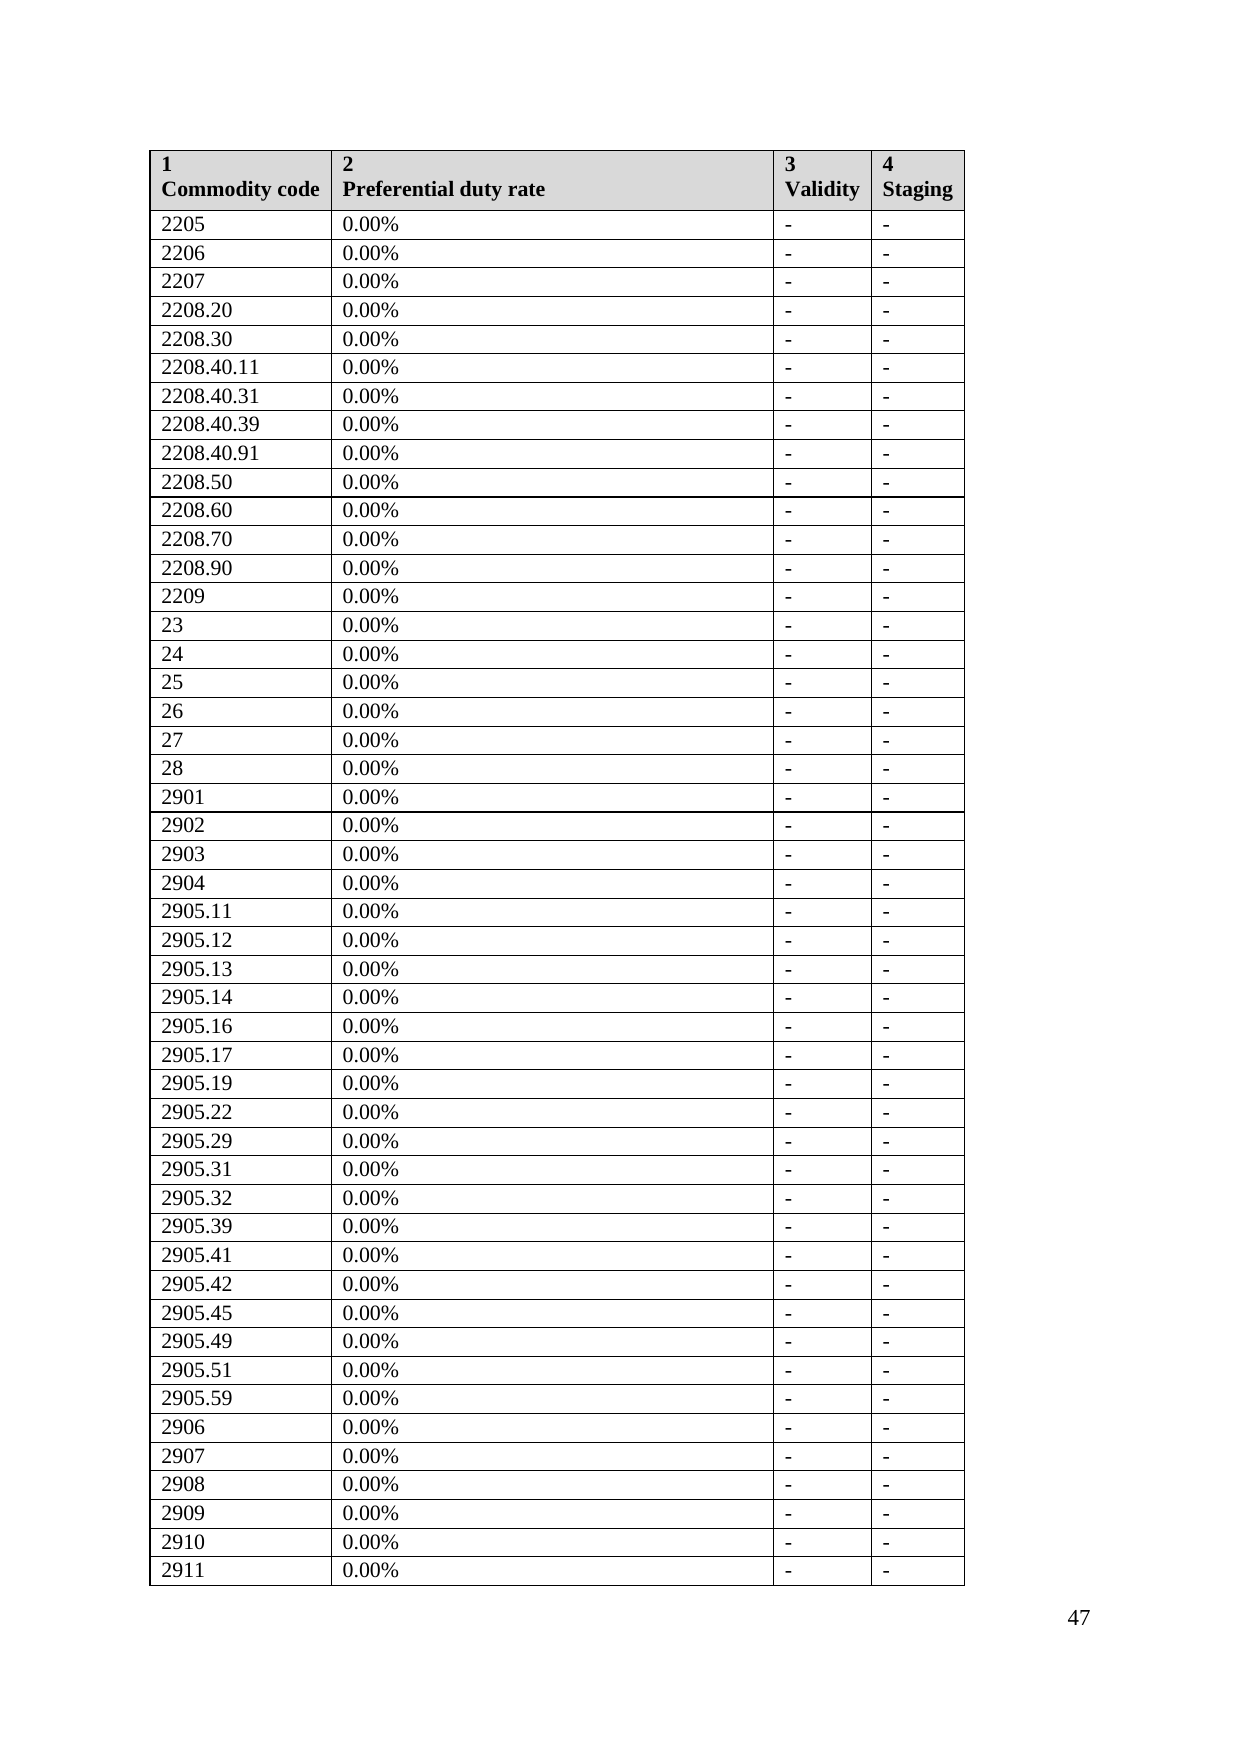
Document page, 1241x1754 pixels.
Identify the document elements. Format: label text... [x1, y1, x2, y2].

table_cell 0.00% [332, 1128, 773, 1155]
table_cell - [774, 1042, 871, 1069]
table_cell 2209 [151, 583, 331, 611]
table_cell 25 [151, 669, 331, 697]
table_cell 0.00% [332, 555, 773, 582]
table_header 2 Preferential duty rate [332, 151, 773, 210]
table_cell 2905.14 [151, 984, 331, 1012]
table_cell 0.00% [332, 240, 773, 267]
table_cell 0.00% [332, 411, 773, 439]
table_cell 0.00% [332, 1471, 773, 1499]
table_cell 0.00% [332, 498, 773, 525]
table_cell 2905.13 [151, 956, 331, 983]
table_cell 0.00% [332, 956, 773, 983]
table_cell - [872, 1328, 964, 1356]
table_cell 0.00% [332, 1357, 773, 1384]
table_cell - [872, 583, 964, 611]
table_cell - [774, 1214, 871, 1241]
table_cell - [872, 927, 964, 955]
table_cell - [872, 354, 964, 382]
table_cell 2910 [151, 1529, 331, 1556]
table_cell - [872, 813, 964, 840]
table_cell 0.00% [332, 1328, 773, 1356]
table_cell - [774, 1013, 871, 1041]
table_cell 2905.39 [151, 1214, 331, 1241]
table_cell - [774, 727, 871, 754]
table_cell 0.00% [332, 1185, 773, 1212]
table_cell - [774, 411, 871, 439]
table_cell 2905.49 [151, 1328, 331, 1356]
table_cell 2208.30 [151, 326, 331, 353]
table_cell - [872, 1443, 964, 1470]
table_cell - [872, 1042, 964, 1069]
table_cell - [872, 755, 964, 783]
table_cell 2905.16 [151, 1013, 331, 1041]
table_cell 0.00% [332, 1070, 773, 1098]
table_cell - [774, 956, 871, 983]
table_cell 2905.51 [151, 1357, 331, 1384]
table_cell - [774, 1471, 871, 1499]
table_cell 0.00% [332, 669, 773, 697]
table_cell 0.00% [332, 326, 773, 353]
table_cell - [872, 383, 964, 410]
table_cell - [872, 297, 964, 324]
table_cell 2206 [151, 240, 331, 267]
table_cell 2905.32 [151, 1185, 331, 1212]
table_cell 2907 [151, 1443, 331, 1470]
table_cell 2901 [151, 784, 331, 811]
table_cell - [872, 669, 964, 697]
table_cell 2906 [151, 1414, 331, 1442]
table_cell - [774, 240, 871, 267]
table_cell - [872, 1500, 964, 1528]
table_cell 0.00% [332, 841, 773, 869]
table_cell - [872, 411, 964, 439]
table_cell - [872, 1185, 964, 1212]
table_cell 0.00% [332, 1156, 773, 1184]
table_cell - [774, 927, 871, 955]
table_cell - [872, 1013, 964, 1041]
table_cell 0.00% [332, 984, 773, 1012]
table_cell - [872, 1529, 964, 1556]
table_cell - [872, 612, 964, 639]
table_cell 0.00% [332, 583, 773, 611]
table_cell 2208.40.39 [151, 411, 331, 439]
table_cell 0.00% [332, 354, 773, 382]
table_cell - [774, 1271, 871, 1298]
table_cell - [872, 1557, 964, 1585]
table_cell 2208.60 [151, 498, 331, 525]
table_cell 27 [151, 727, 331, 754]
table_cell - [774, 383, 871, 410]
table_cell 0.00% [332, 1242, 773, 1270]
table_cell 0.00% [332, 698, 773, 726]
table_cell - [774, 1070, 871, 1098]
table_cell - [774, 1414, 871, 1442]
table_cell - [872, 841, 964, 869]
table_cell - [774, 1500, 871, 1528]
table_cell - [774, 612, 871, 639]
table_cell 2909 [151, 1500, 331, 1528]
table_cell 23 [151, 612, 331, 639]
table_cell - [774, 1128, 871, 1155]
table_cell - [872, 641, 964, 668]
table_cell 24 [151, 641, 331, 668]
table_cell 2908 [151, 1471, 331, 1499]
table_cell - [774, 211, 871, 238]
table_cell 0.00% [332, 727, 773, 754]
table_cell 2208.40.31 [151, 383, 331, 410]
table_cell - [774, 669, 871, 697]
table_cell - [872, 526, 964, 554]
table_cell 0.00% [332, 1271, 773, 1298]
table_cell - [774, 1328, 871, 1356]
table_cell 0.00% [332, 1529, 773, 1556]
table_cell - [774, 1443, 871, 1470]
table_cell 2905.19 [151, 1070, 331, 1098]
table_cell - [872, 469, 964, 496]
table_cell - [872, 240, 964, 267]
table_cell - [872, 956, 964, 983]
table_cell 0.00% [332, 1385, 773, 1413]
table_cell 2208.40.11 [151, 354, 331, 382]
table_cell - [774, 641, 871, 668]
table_cell 0.00% [332, 1557, 773, 1585]
table_cell - [774, 498, 871, 525]
table_cell - [872, 698, 964, 726]
table_cell - [872, 1070, 964, 1098]
table_cell 2205 [151, 211, 331, 238]
table_cell 2905.22 [151, 1099, 331, 1127]
table_cell 2208.50 [151, 469, 331, 496]
table_cell - [774, 469, 871, 496]
table_cell - [774, 1300, 871, 1327]
table_cell - [774, 326, 871, 353]
table_cell - [774, 698, 871, 726]
table_cell 2905.17 [151, 1042, 331, 1069]
table_cell - [872, 1357, 964, 1384]
table_cell 0.00% [332, 297, 773, 324]
table_cell 0.00% [332, 1500, 773, 1528]
table_cell 2904 [151, 870, 331, 897]
table_cell - [774, 841, 871, 869]
table_cell 0.00% [332, 1099, 773, 1127]
table_cell 0.00% [332, 755, 773, 783]
table_cell - [872, 326, 964, 353]
table_cell - [872, 498, 964, 525]
table_cell - [774, 1156, 871, 1184]
table_cell 0.00% [332, 1443, 773, 1470]
table_cell - [774, 899, 871, 926]
table_header 1 Commodity code [151, 151, 331, 210]
table_cell - [774, 1357, 871, 1384]
table_cell 2911 [151, 1557, 331, 1585]
table_cell - [872, 1099, 964, 1127]
table_cell 0.00% [332, 1414, 773, 1442]
table_cell - [774, 268, 871, 296]
table_cell 2903 [151, 841, 331, 869]
table_cell 0.00% [332, 1013, 773, 1041]
table_cell 2905.31 [151, 1156, 331, 1184]
table_cell 2902 [151, 813, 331, 840]
table_cell - [774, 583, 871, 611]
table_cell 0.00% [332, 440, 773, 468]
table_cell - [872, 870, 964, 897]
table_cell 2207 [151, 268, 331, 296]
table_cell - [774, 1557, 871, 1585]
table_cell - [774, 1099, 871, 1127]
table_cell - [774, 555, 871, 582]
table_cell 0.00% [332, 469, 773, 496]
table_cell - [774, 1242, 871, 1270]
table_cell - [774, 1529, 871, 1556]
table_cell - [872, 555, 964, 582]
table_cell 2905.42 [151, 1271, 331, 1298]
table_cell 2905.45 [151, 1300, 331, 1327]
table_cell 2905.11 [151, 899, 331, 926]
table_cell 0.00% [332, 526, 773, 554]
table_cell - [872, 1300, 964, 1327]
table_cell 26 [151, 698, 331, 726]
table_header 4 Staging [872, 151, 964, 210]
table_cell - [872, 1156, 964, 1184]
table_cell 0.00% [332, 612, 773, 639]
table_cell 0.00% [332, 899, 773, 926]
table_cell 0.00% [332, 927, 773, 955]
table_cell - [872, 984, 964, 1012]
table_cell - [872, 1242, 964, 1270]
table_cell 2208.20 [151, 297, 331, 324]
table_cell 0.00% [332, 268, 773, 296]
table_cell - [774, 755, 871, 783]
table_header 3 Validity [774, 151, 871, 210]
table_cell - [872, 899, 964, 926]
table_cell 2208.40.91 [151, 440, 331, 468]
table_cell 2208.90 [151, 555, 331, 582]
table_cell - [774, 297, 871, 324]
table_cell - [774, 1385, 871, 1413]
table_cell 0.00% [332, 1214, 773, 1241]
table_cell - [872, 1214, 964, 1241]
table_cell - [872, 1271, 964, 1298]
table_cell - [872, 1414, 964, 1442]
table_cell - [872, 211, 964, 238]
table_cell - [872, 727, 964, 754]
table_cell 0.00% [332, 641, 773, 668]
table_cell - [774, 354, 871, 382]
table_cell 2905.41 [151, 1242, 331, 1270]
table_cell 0.00% [332, 1300, 773, 1327]
table_cell 0.00% [332, 1042, 773, 1069]
table_cell 2905.29 [151, 1128, 331, 1155]
table_cell 2208.70 [151, 526, 331, 554]
table_cell - [774, 870, 871, 897]
table_cell - [774, 526, 871, 554]
table_cell - [872, 268, 964, 296]
table_cell - [774, 440, 871, 468]
table_cell - [872, 440, 964, 468]
table_cell 0.00% [332, 784, 773, 811]
table_cell - [872, 1385, 964, 1413]
table_cell - [774, 1185, 871, 1212]
table_cell - [872, 784, 964, 811]
table_cell - [774, 784, 871, 811]
table_cell 0.00% [332, 211, 773, 238]
table_cell - [872, 1128, 964, 1155]
table_cell 2905.59 [151, 1385, 331, 1413]
table_cell 0.00% [332, 383, 773, 410]
table_cell - [774, 813, 871, 840]
table_cell 2905.12 [151, 927, 331, 955]
table_cell - [774, 984, 871, 1012]
table_cell 0.00% [332, 813, 773, 840]
table_cell 28 [151, 755, 331, 783]
table_cell 0.00% [332, 870, 773, 897]
table_cell - [872, 1471, 964, 1499]
